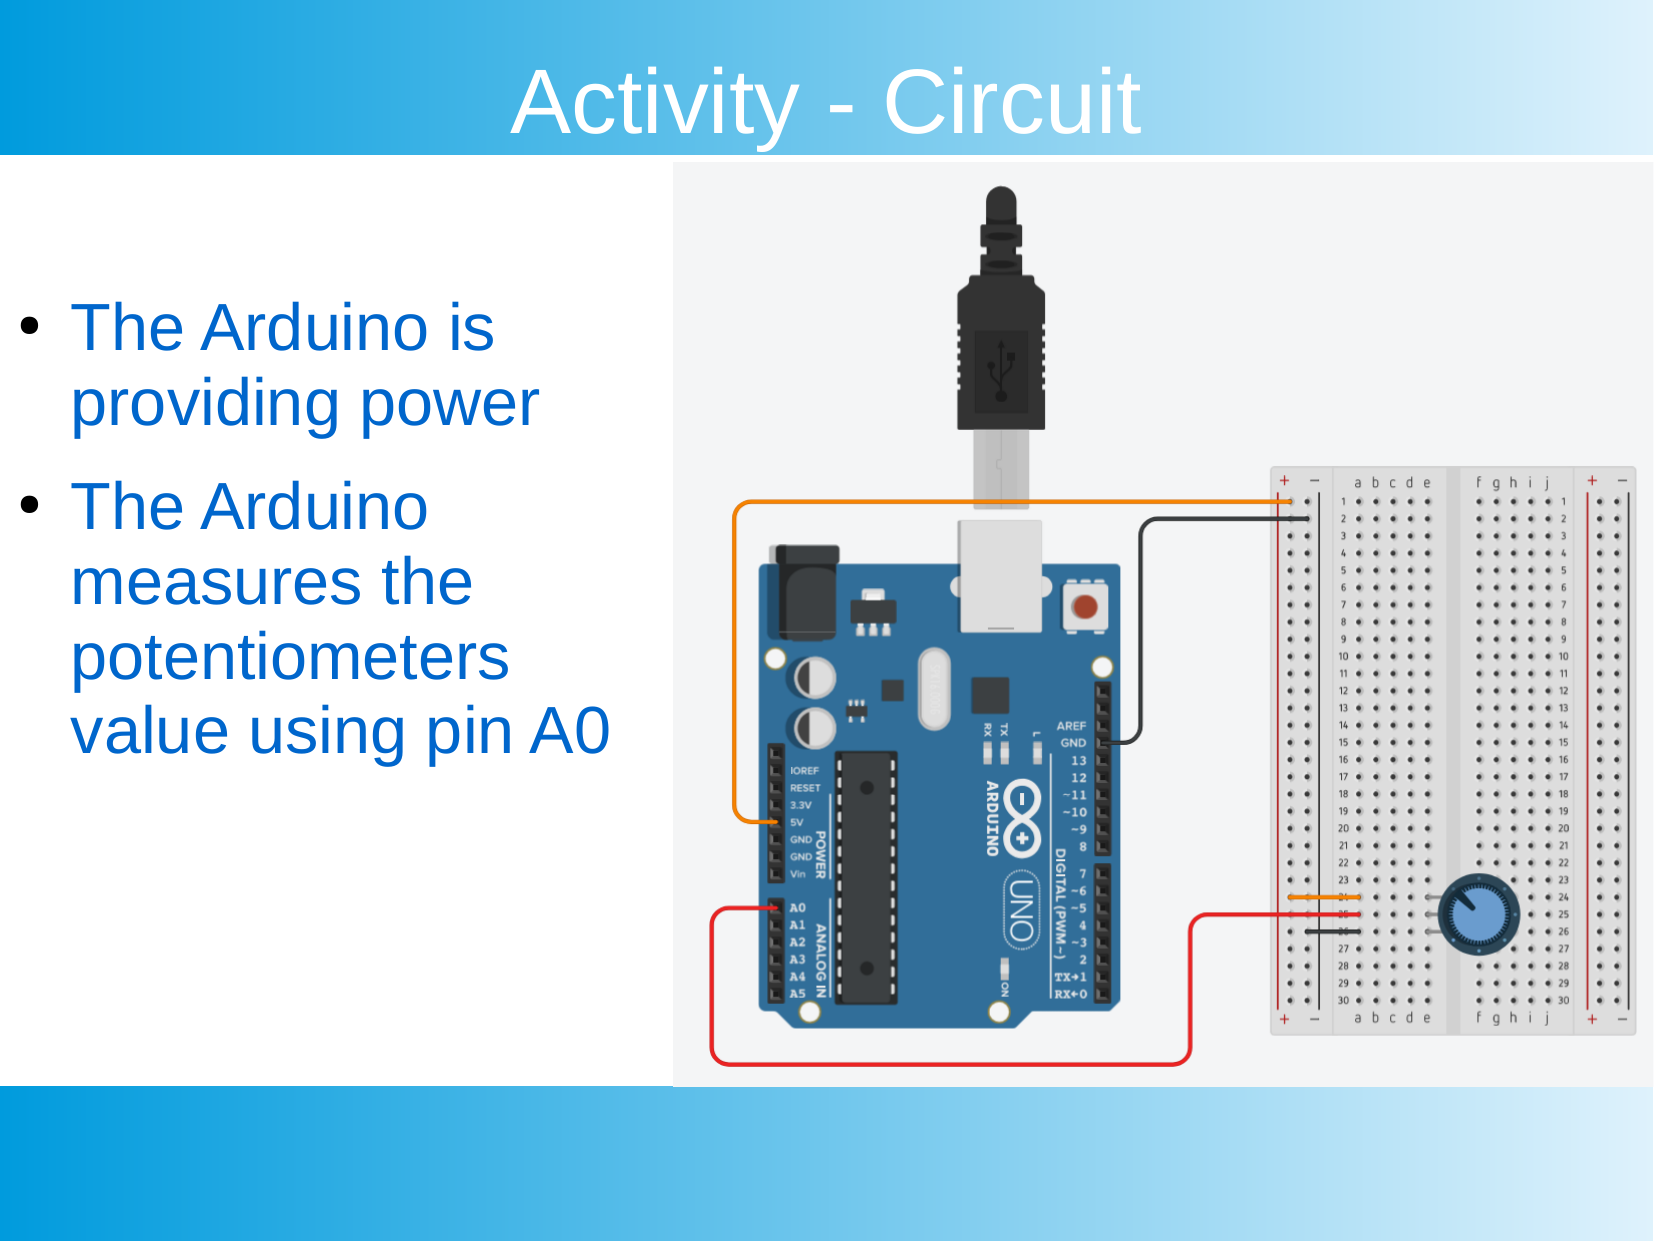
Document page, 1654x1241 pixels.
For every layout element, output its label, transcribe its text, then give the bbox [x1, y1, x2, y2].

list The Arduino is providing power The Arduino measures the potentiometers value using pin A0 [0, 290, 673, 1010]
picture [673, 162, 1654, 1087]
title Activity - Circuit [82, 49, 1571, 155]
